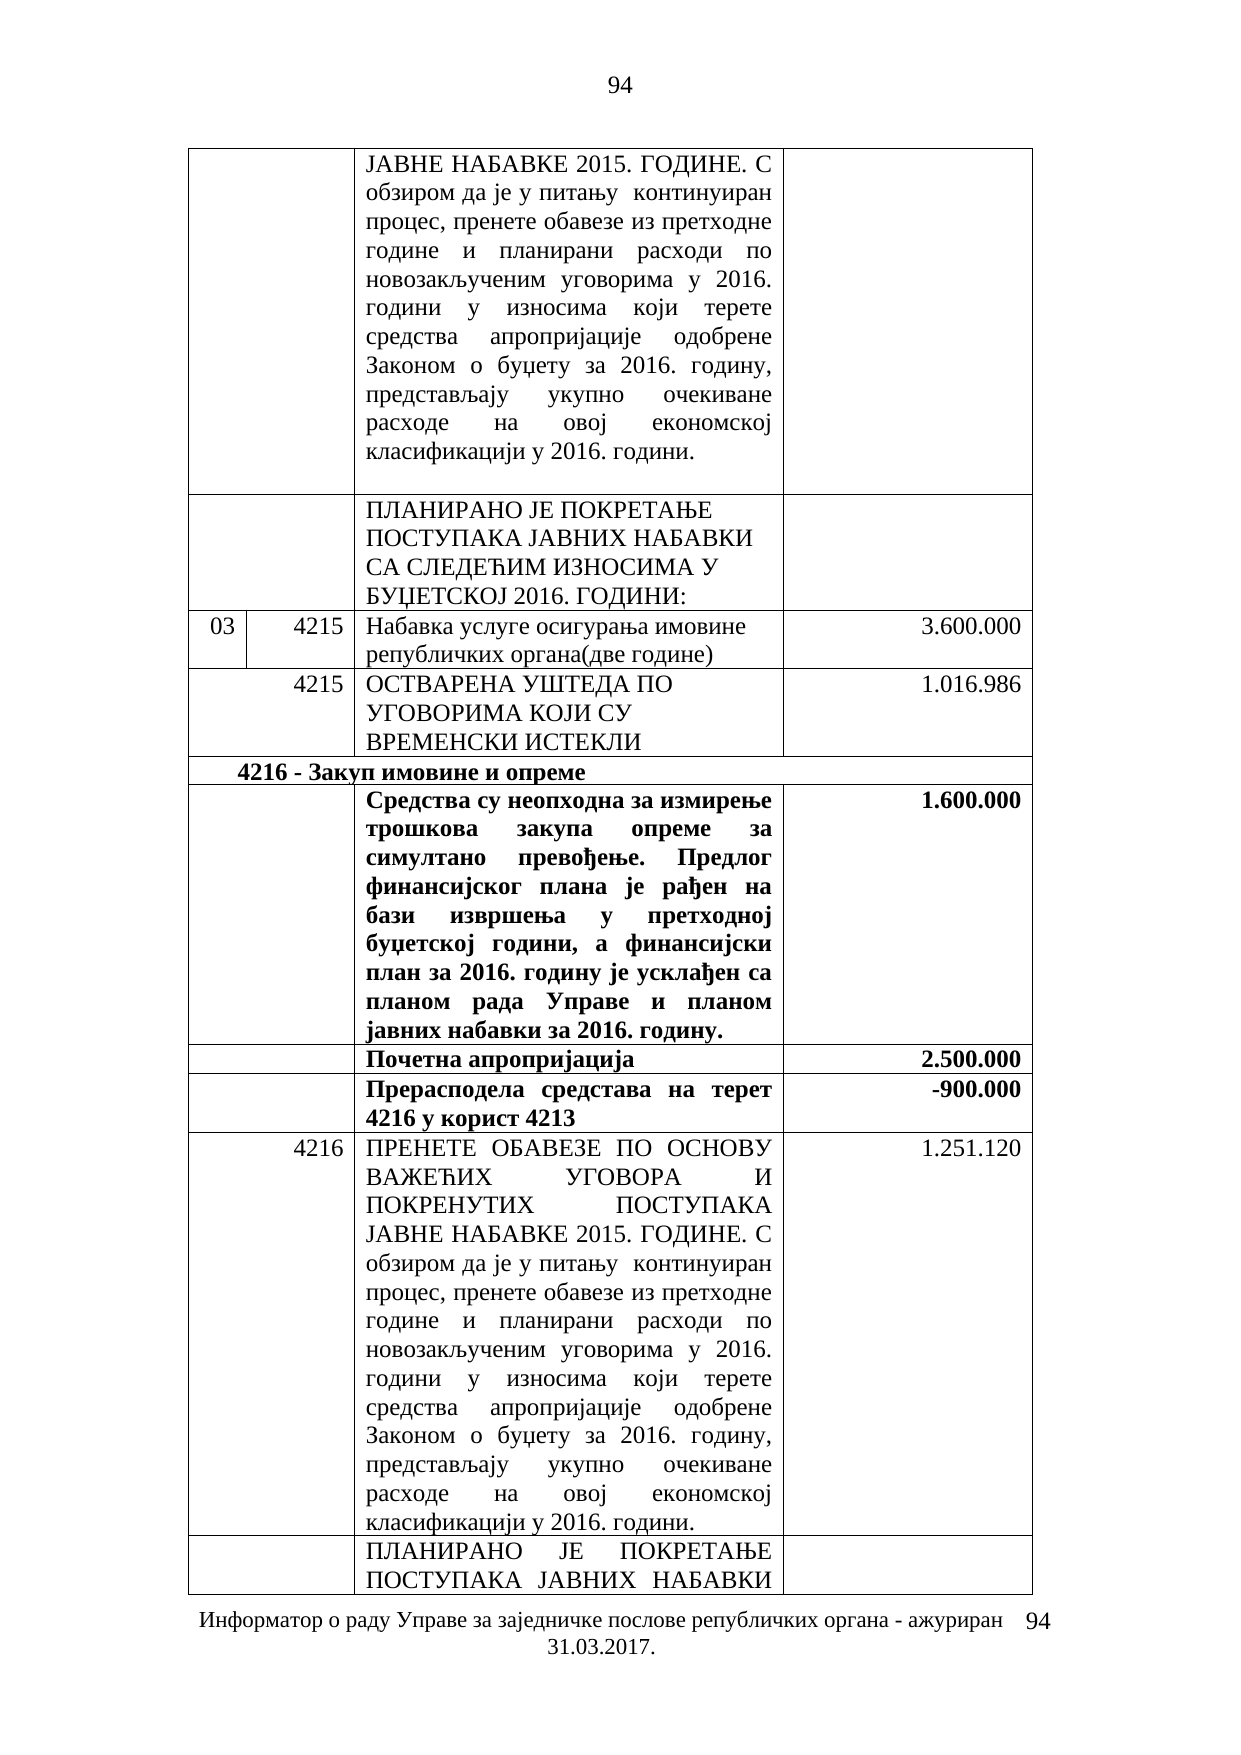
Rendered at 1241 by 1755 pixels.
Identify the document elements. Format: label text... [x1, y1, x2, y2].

table_cell 4215 [189, 669, 354, 756]
table_cell [189, 149, 354, 494]
table_cell 4216 [189, 1133, 354, 1535]
table_cell 2.500.000 [784, 1045, 1032, 1073]
table_cell [1033, 148, 1074, 494]
table_cell Почетна апропријација [355, 1045, 783, 1073]
table_cell [1033, 494, 1074, 610]
table_cell [1033, 1132, 1074, 1535]
table_cell [1033, 610, 1074, 668]
table_cell 03 [189, 611, 246, 668]
table_cell [784, 495, 1032, 610]
table_cell [189, 495, 354, 610]
table_cell [189, 1045, 354, 1073]
table_cell [784, 149, 1032, 494]
table_cell ОСТВАРЕНА УШТЕДА ПО УГОВОРИМА КОЈИ СУ ВРЕМЕНСКИ ИСТЕКЛИ [355, 669, 783, 756]
table_cell ПРЕНЕТЕ ОБАВЕЗЕ ПО ОСНОВУ ВАЖЕЋИХ УГОВОРА И ПОКРЕНУТИХ ПОСТУПАКА ЈАВНЕ НАБАВКЕ 2015. ГОДИНЕ. С обзиром да је у питању континуиран процес, пренете обавезе из претходне године и планирани расходи по новозакљученим уговорима у 2016. години у износима који терете средства апропријације одобрене Законом о буџету за 2016. годину, представљају укупно очекиване расходе на овој економској класификацији у 2016. години. [355, 1133, 783, 1535]
table_cell [189, 785, 354, 1043]
table_cell 1.600.000 [784, 785, 1032, 1043]
table_cell [189, 1074, 354, 1132]
table_cell ПЛАНИРАНО ЈЕ ПОКРЕТАЊЕ ПОСТУПАКА ЈАВНИХ НАБАВКИ [355, 1536, 783, 1594]
table_cell [1033, 668, 1074, 756]
table_cell [1033, 1535, 1074, 1594]
table_cell [1033, 1044, 1074, 1073]
table_cell Прерасподела средстава на терет 4216 у корист 4213 [355, 1074, 783, 1132]
table_cell Средства су неопходна за измирење трошкова закупа опреме за симултано превођење. Предлог финансијског плана је рађен на бази извршења у претходној буџетској години, а финансијски план за 2016. годину је усклађен са планом рада Управе и планом јавних набавки за 2016. годину. [355, 785, 783, 1043]
table_cell ЈАВНЕ НАБАВКЕ 2015. ГОДИНЕ. С обзиром да је у питању континуиран процес, пренете обавезе из претходне године и планирани расходи по новозакљученим уговорима у 2016. години у износима који терете средства апропријације одобрене Законом о буџету за 2016. годину, представљају укупно очекиване расходе на овој економској класификацији у 2016. години. [355, 149, 783, 494]
table_cell [189, 1536, 354, 1594]
table_cell [1033, 1073, 1074, 1132]
table_cell Набавка услуге осигурања имовине републичких органа(две године) [355, 611, 783, 668]
table_cell [1033, 756, 1074, 784]
table_cell ПЛАНИРАНО ЈЕ ПОКРЕТАЊЕ ПОСТУПАКА ЈАВНИХ НАБАВКИ СА СЛЕДЕЋИМ ИЗНОСИМА У БУЏЕТСКОЈ 2016. ГОДИНИ: [355, 495, 783, 610]
table_cell 4216 - Закуп имовине и опреме [189, 757, 1032, 784]
table_cell [784, 1536, 1032, 1594]
table_cell 4215 [247, 611, 354, 668]
table_cell [1033, 784, 1074, 1043]
table_cell 1.016.986 [784, 669, 1032, 756]
table_cell 1.251.120 [784, 1133, 1032, 1535]
table_cell 3.600.000 [784, 611, 1032, 668]
table_cell -900.000 [784, 1074, 1032, 1132]
